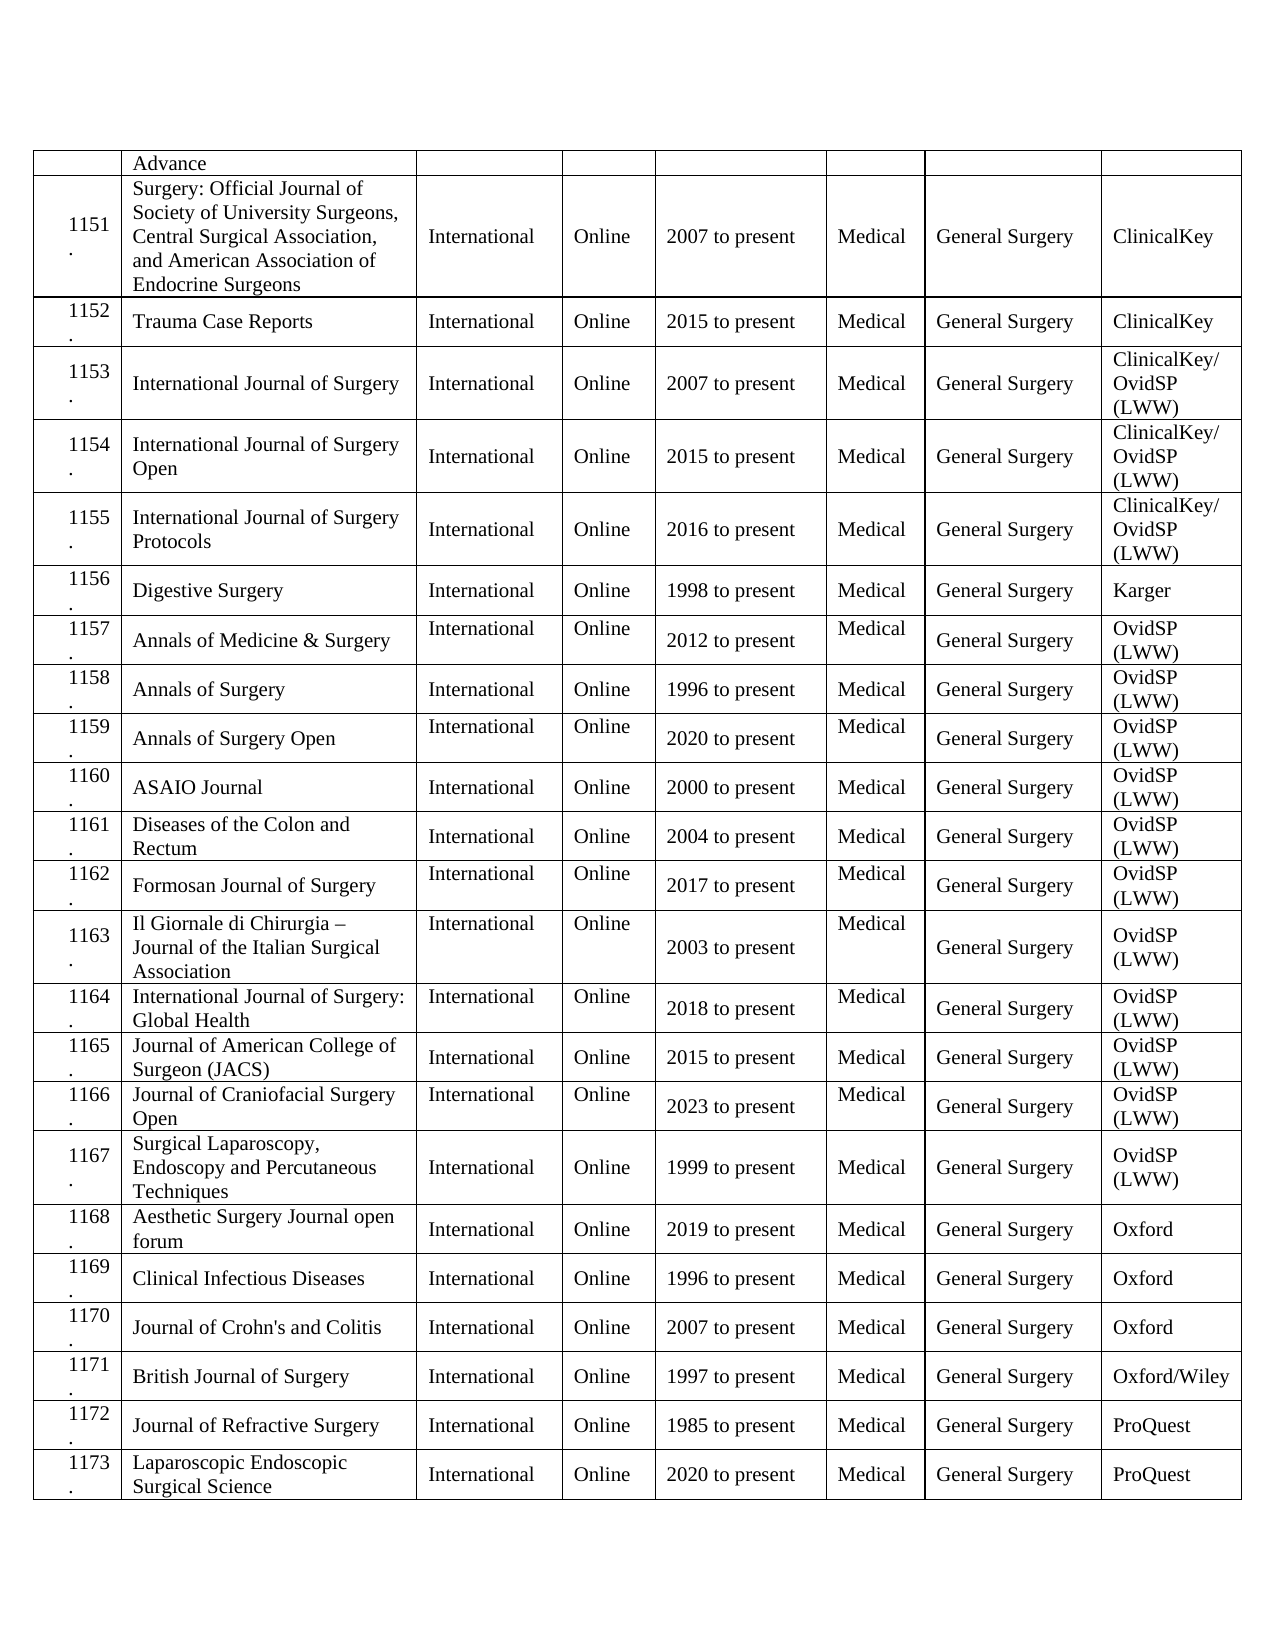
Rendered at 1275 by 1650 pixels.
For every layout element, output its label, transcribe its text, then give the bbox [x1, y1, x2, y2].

table_cell Medical [827, 911, 924, 983]
table_cell General Surgery [926, 911, 1101, 983]
table_cell 2015 to present [656, 1033, 826, 1081]
table_cell Journal of Craniofacial Surgery Open [122, 1082, 416, 1130]
table_cell [34, 861, 121, 909]
table_cell Online [563, 911, 655, 983]
table_cell ClinicalKey [1102, 298, 1241, 346]
table_cell General Surgery [926, 763, 1101, 811]
table_cell Medical [827, 298, 924, 346]
table_cell OvidSP (LWW) [1102, 911, 1241, 983]
table_cell Online [563, 1131, 655, 1203]
table_cell [34, 1254, 121, 1302]
table_cell International [417, 298, 562, 346]
table_cell International [417, 1254, 562, 1302]
table_cell Oxford [1102, 1303, 1241, 1351]
table_cell 1996 to present [656, 1254, 826, 1302]
table_cell 2004 to present [656, 812, 826, 860]
table_cell General Surgery [926, 1303, 1101, 1351]
table_cell Online [563, 1254, 655, 1302]
table_cell 2003 to present [656, 911, 826, 983]
table_cell General Surgery [926, 566, 1101, 614]
table_cell [34, 176, 121, 296]
table_cell Online [563, 665, 655, 713]
table_cell General Surgery [926, 1033, 1101, 1081]
table_cell [563, 151, 655, 175]
table_cell 2015 to present [656, 420, 826, 492]
table_cell OvidSP (LWW) [1102, 861, 1241, 909]
table_cell ClinicalKey/ OvidSP (LWW) [1102, 420, 1241, 492]
table_cell ClinicalKey [1102, 176, 1241, 296]
table_cell International [417, 763, 562, 811]
table_cell General Surgery [926, 616, 1101, 664]
table_cell Online [563, 1352, 655, 1400]
table_cell Formosan Journal of Surgery [122, 861, 416, 909]
table_cell 2017 to present [656, 861, 826, 909]
table_cell General Surgery [926, 1352, 1101, 1400]
table_cell [34, 1303, 121, 1351]
table_cell Medical [827, 176, 924, 296]
table_cell Online [563, 1401, 655, 1449]
table_cell International [417, 984, 562, 1032]
table_cell Online [563, 1205, 655, 1253]
table_cell Medical [827, 1082, 924, 1130]
table_cell General Surgery [926, 420, 1101, 492]
table_cell General Surgery [926, 1082, 1101, 1130]
table_cell 2023 to present [656, 1082, 826, 1130]
table_cell International [417, 861, 562, 909]
table_cell Online [563, 566, 655, 614]
table_cell Advance [122, 151, 416, 175]
table_cell [34, 1033, 121, 1081]
table_cell 1985 to present [656, 1401, 826, 1449]
table_cell Online [563, 984, 655, 1032]
table_cell British Journal of Surgery [122, 1352, 416, 1400]
table_cell Journal of American College of Surgeon (JACS) [122, 1033, 416, 1081]
table_cell International [417, 616, 562, 664]
table_cell Medical [827, 1205, 924, 1253]
table_cell OvidSP (LWW) [1102, 763, 1241, 811]
table_cell OvidSP (LWW) [1102, 665, 1241, 713]
table_cell International [417, 812, 562, 860]
table_cell General Surgery [926, 812, 1101, 860]
table_cell General Surgery [926, 1205, 1101, 1253]
table_cell 2016 to present [656, 493, 826, 565]
table_cell International [417, 493, 562, 565]
table_cell Medical [827, 420, 924, 492]
table_cell 2012 to present [656, 616, 826, 664]
table_cell Medical [827, 566, 924, 614]
table_cell Online [563, 493, 655, 565]
table_cell Online [563, 812, 655, 860]
table_cell Medical [827, 1352, 924, 1400]
table_cell [34, 616, 121, 664]
table_cell Medical [827, 1401, 924, 1449]
table_cell International [417, 1401, 562, 1449]
table_cell [34, 812, 121, 860]
table_cell International [417, 1033, 562, 1081]
table_cell Medical [827, 1303, 924, 1351]
table_cell [1102, 151, 1241, 175]
table_cell International Journal of Surgery [122, 347, 416, 419]
table_cell General Surgery [926, 176, 1101, 296]
table_cell [34, 665, 121, 713]
table_cell General Surgery [926, 665, 1101, 713]
table_cell Online [563, 420, 655, 492]
table_cell Laparoscopic Endoscopic Surgical Science [122, 1450, 416, 1498]
table_cell [34, 1205, 121, 1253]
table_cell Online [563, 347, 655, 419]
table_cell General Surgery [926, 493, 1101, 565]
table_cell OvidSP (LWW) [1102, 1082, 1241, 1130]
table_cell Medical [827, 1254, 924, 1302]
table_cell Online [563, 176, 655, 296]
table_cell [34, 1131, 121, 1203]
table_cell Il Giornale di Chirurgia – Journal of the Italian Surgical Association [122, 911, 416, 983]
table_cell Surgical Laparoscopy, Endoscopy and Percutaneous Techniques [122, 1131, 416, 1203]
table_cell Oxford [1102, 1254, 1241, 1302]
table_cell [34, 420, 121, 492]
table_cell [926, 151, 1101, 175]
table_cell [417, 151, 562, 175]
table_cell International [417, 1131, 562, 1203]
table_cell Online [563, 763, 655, 811]
table_cell [34, 347, 121, 419]
table_cell Online [563, 1033, 655, 1081]
table_cell Oxford [1102, 1205, 1241, 1253]
table_cell Medical [827, 984, 924, 1032]
table_cell Clinical Infectious Diseases [122, 1254, 416, 1302]
table_cell [34, 1082, 121, 1130]
table_cell International Journal of Surgery: Global Health [122, 984, 416, 1032]
table_cell General Surgery [926, 714, 1101, 762]
table_cell 1999 to present [656, 1131, 826, 1203]
table_cell Online [563, 1450, 655, 1498]
table_cell OvidSP (LWW) [1102, 714, 1241, 762]
table_cell Medical [827, 1450, 924, 1498]
table_cell International [417, 911, 562, 983]
table_cell 1996 to present [656, 665, 826, 713]
table_cell International Journal of Surgery Protocols [122, 493, 416, 565]
table_cell General Surgery [926, 1131, 1101, 1203]
table_cell International [417, 665, 562, 713]
table_cell Trauma Case Reports [122, 298, 416, 346]
table_cell [34, 714, 121, 762]
table_cell 1997 to present [656, 1352, 826, 1400]
table_cell ProQuest [1102, 1401, 1241, 1449]
table_cell [34, 1450, 121, 1498]
table_cell Medical [827, 861, 924, 909]
table_cell Journal of Crohn's and Colitis [122, 1303, 416, 1351]
table_cell International [417, 1450, 562, 1498]
table_cell Annals of Surgery [122, 665, 416, 713]
table_cell Medical [827, 714, 924, 762]
table_cell ClinicalKey/ OvidSP (LWW) [1102, 347, 1241, 419]
table_cell Annals of Medicine & Surgery [122, 616, 416, 664]
table_cell Medical [827, 1131, 924, 1203]
table_cell 2020 to present [656, 714, 826, 762]
table_cell [34, 984, 121, 1032]
table_cell International [417, 176, 562, 296]
table_cell General Surgery [926, 1450, 1101, 1498]
table_cell General Surgery [926, 347, 1101, 419]
table_cell [34, 298, 121, 346]
table_cell General Surgery [926, 298, 1101, 346]
table_cell 2020 to present [656, 1450, 826, 1498]
table_cell OvidSP (LWW) [1102, 616, 1241, 664]
table_cell Digestive Surgery [122, 566, 416, 614]
table_cell International [417, 714, 562, 762]
table_cell Medical [827, 763, 924, 811]
table_cell Karger [1102, 566, 1241, 614]
table_cell General Surgery [926, 861, 1101, 909]
table_cell Online [563, 1082, 655, 1130]
table_cell 2007 to present [656, 347, 826, 419]
table_cell OvidSP (LWW) [1102, 1131, 1241, 1203]
table_cell 2019 to present [656, 1205, 826, 1253]
table_cell ProQuest [1102, 1450, 1241, 1498]
table_cell [34, 911, 121, 983]
table_cell Oxford/Wiley [1102, 1352, 1241, 1400]
table_cell Medical [827, 493, 924, 565]
table_cell [34, 1352, 121, 1400]
table_cell Surgery: Official Journal of Society of University Surgeons, Central Surgical Association, and American Association of Endocrine Surgeons [122, 176, 416, 296]
table_cell Journal of Refractive Surgery [122, 1401, 416, 1449]
table_cell Online [563, 861, 655, 909]
table_cell International [417, 1082, 562, 1130]
table_cell International [417, 1352, 562, 1400]
table_cell OvidSP (LWW) [1102, 984, 1241, 1032]
table_cell [656, 151, 826, 175]
table_cell 1998 to present [656, 566, 826, 614]
table_cell Medical [827, 616, 924, 664]
table_cell International [417, 1303, 562, 1351]
table_cell OvidSP (LWW) [1102, 1033, 1241, 1081]
table_cell [34, 493, 121, 565]
table_cell 2015 to present [656, 298, 826, 346]
table_cell 2007 to present [656, 176, 826, 296]
table_cell [34, 1401, 121, 1449]
table_cell International [417, 566, 562, 614]
table_cell Online [563, 714, 655, 762]
table_cell International [417, 1205, 562, 1253]
table_cell [827, 151, 924, 175]
table_cell Diseases of the Colon and Rectum [122, 812, 416, 860]
table_cell OvidSP (LWW) [1102, 812, 1241, 860]
table_cell General Surgery [926, 984, 1101, 1032]
table_cell General Surgery [926, 1254, 1101, 1302]
table_cell [34, 566, 121, 614]
table_cell International [417, 347, 562, 419]
table_cell [34, 151, 121, 175]
table_cell ASAIO Journal [122, 763, 416, 811]
table_cell Medical [827, 1033, 924, 1081]
table_cell 2018 to present [656, 984, 826, 1032]
table_cell 2007 to present [656, 1303, 826, 1351]
table_cell General Surgery [926, 1401, 1101, 1449]
table_cell Annals of Surgery Open [122, 714, 416, 762]
table_cell Online [563, 616, 655, 664]
table_cell Aesthetic Surgery Journal open forum [122, 1205, 416, 1253]
table_cell International Journal of Surgery Open [122, 420, 416, 492]
table_cell 2000 to present [656, 763, 826, 811]
table_cell Online [563, 1303, 655, 1351]
table_cell ClinicalKey/ OvidSP (LWW) [1102, 493, 1241, 565]
table_cell Medical [827, 665, 924, 713]
table_cell [34, 763, 121, 811]
table_cell Medical [827, 347, 924, 419]
table_cell Medical [827, 812, 924, 860]
table_cell International [417, 420, 562, 492]
table_cell Online [563, 298, 655, 346]
